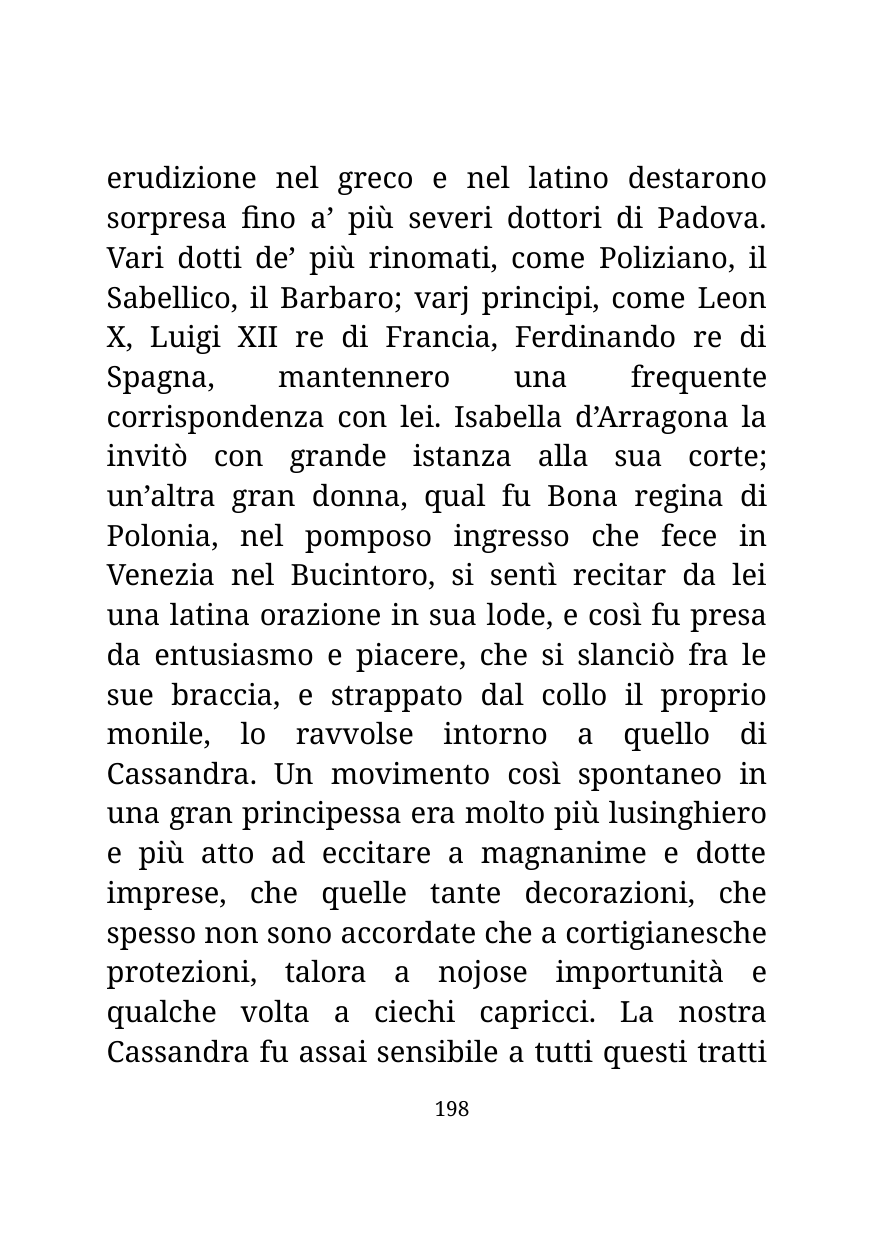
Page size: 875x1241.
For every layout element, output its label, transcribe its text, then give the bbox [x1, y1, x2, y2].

text erudizione nel greco e nel latino destarono sorpresa fino a’ più severi dottori di Padova. Vari dotti de’ più rinomati, come Poliziano, il Sabellico, il Barbaro; varj principi, come Leon X, Luigi XII re di Francia, Ferdinando re di Spagna, mantennero una frequente corrispondenza con lei. Isabella d’Arragona la invitò con grande istanza alla sua corte; un’altra gran donna, qual fu Bona regina di Polonia, nel pomposo ingresso che fece in Venezia nel Bucintoro, si sentì recitar da lei una latina orazione in sua lode, e così fu presa da entusiasmo e piacere, che si slanciò fra le sue braccia, e strappato dal collo il proprio monile, lo ravvolse intorno a quello di Cassandra. Un movimento così spontaneo in una gran principessa era molto più lusinghiero e più atto ad eccitare a magnanime e dotte imprese, che quelle tante decorazioni, che spesso non sono accordate che a cortigianesche protezioni, talora a nojose importunità e qualche volta a ciechi capricci. La nostra Cassandra fu assai sensibile a tutti questi tratti [106, 158, 768, 1071]
